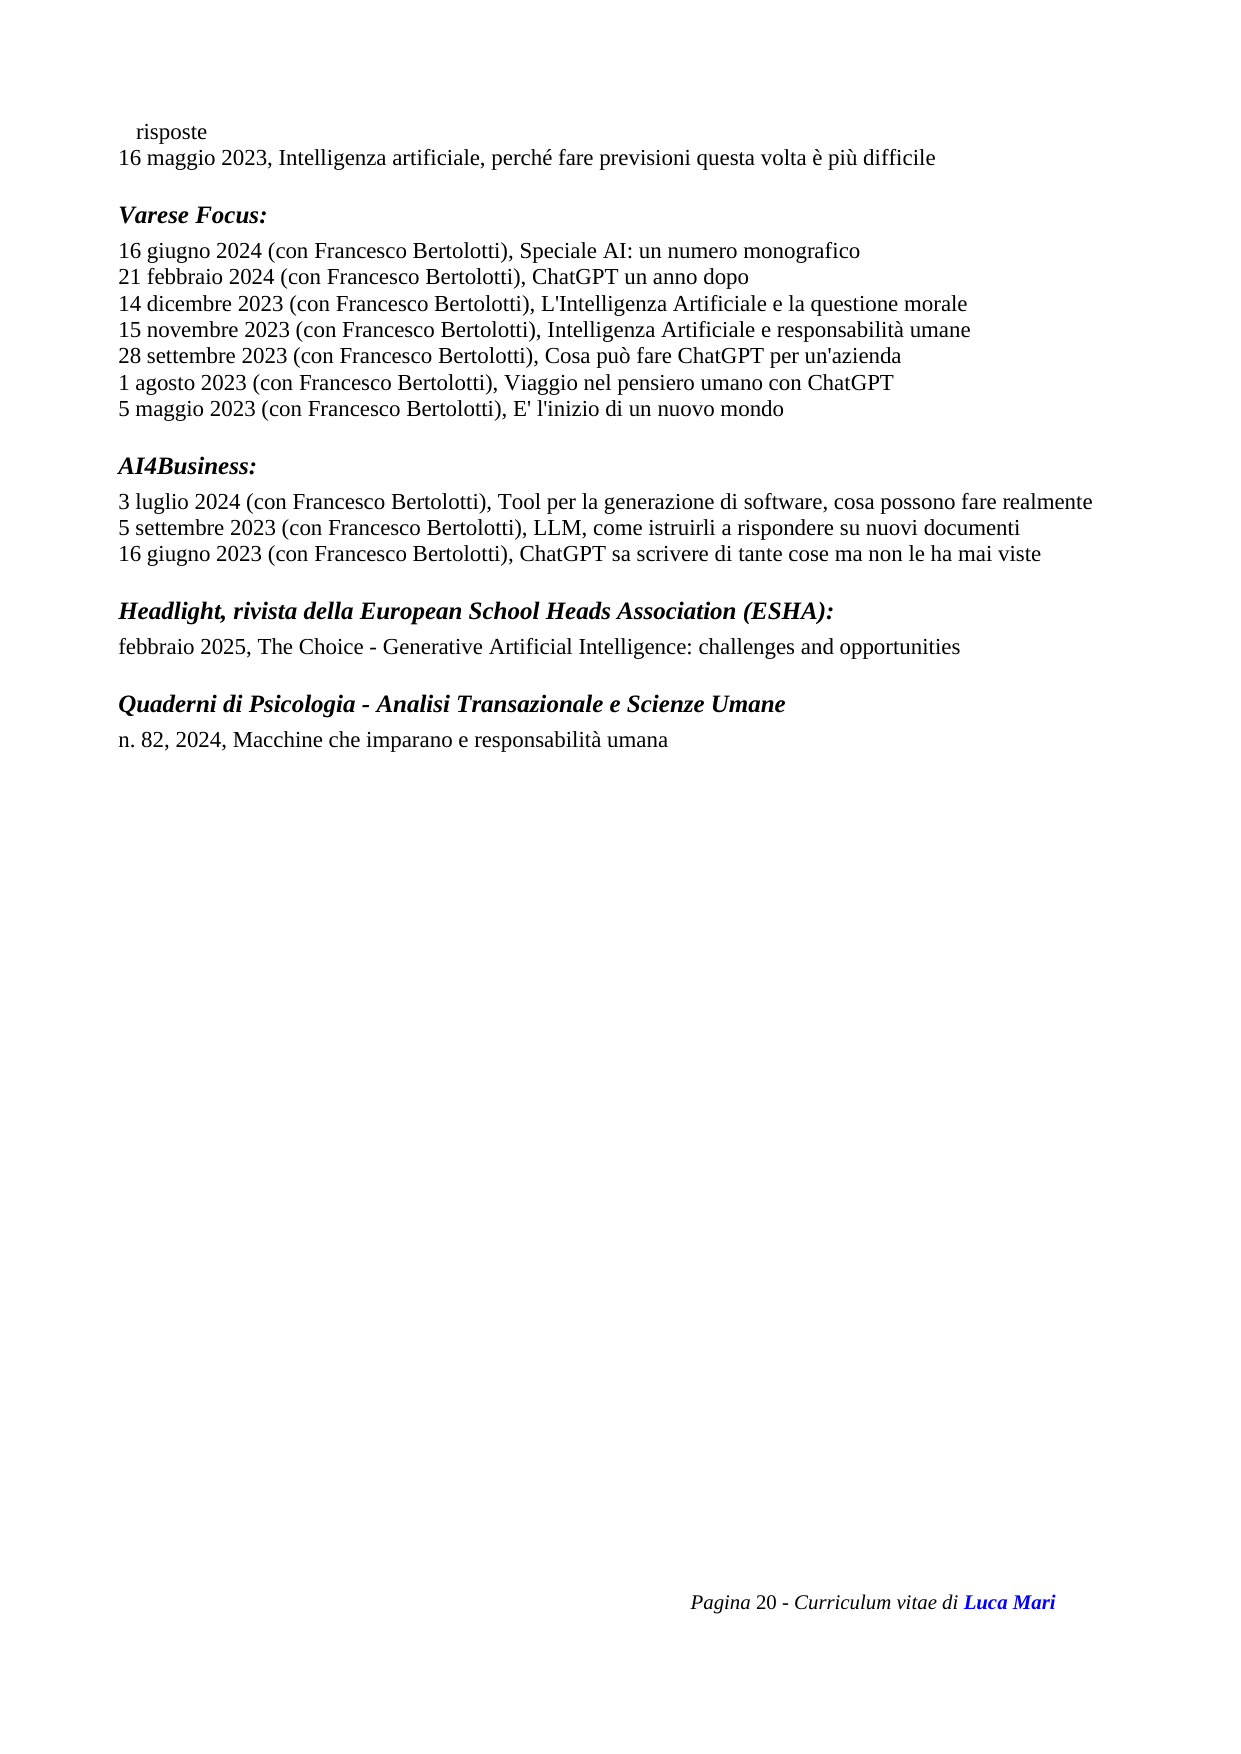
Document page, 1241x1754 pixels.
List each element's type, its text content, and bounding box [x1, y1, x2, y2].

text 21 febbraio 2024 (con Francesco Bertolotti), ChatGPT un anno dopo [118, 263, 1122, 290]
text n. 82, 2024, Macchine che imparano e responsabilità umana [118, 726, 1122, 752]
subtitle Quaderni di Psicologia - Analisi Transazionale e Scienze Umane [118, 689, 1122, 717]
subtitle Varese Focus: [118, 200, 1122, 229]
text 16 maggio 2023, Intelligenza artificiale, perché fare previsioni questa volta è più difficile [118, 144, 1122, 171]
text 14 dicembre 2023 (con Francesco Bertolotti), L'Intelligenza Artificiale e la questione morale [118, 290, 1122, 316]
subtitle AI4Business: [118, 451, 1122, 479]
text 16 giugno 2024 (con Francesco Bertolotti), Speciale AI: un numero monografico [118, 237, 1122, 263]
subtitle Headlight, rivista della European School Heads Association (ESHA): [118, 596, 1122, 625]
text 5 maggio 2023 (con Francesco Bertolotti), E' l'inizio di un nuovo mondo [118, 395, 1122, 422]
text 1 agosto 2023 (con Francesco Bertolotti), Viaggio nel pensiero umano con ChatGPT [118, 369, 1122, 395]
text 3 luglio 2024 (con Francesco Bertolotti), Tool per la generazione di software, cosa possono fare realmente [118, 488, 1122, 514]
text 28 settembre 2023 (con Francesco Bertolotti), Cosa può fare ChatGPT per un'azienda [118, 342, 1122, 369]
text 15 novembre 2023 (con Francesco Bertolotti), Intelligenza Artificiale e responsabilità umane [118, 316, 1122, 342]
text risposte [118, 118, 1122, 144]
text 16 giugno 2023 (con Francesco Bertolotti), ChatGPT sa scrivere di tante cose ma non le ha mai viste [118, 541, 1122, 567]
text 5 settembre 2023 (con Francesco Bertolotti), LLM, come istruirli a rispondere su nuovi documenti [118, 514, 1122, 541]
text febbraio 2025, The Choice - Generative Artificial Intelligence: challenges and opportunities [118, 633, 1122, 659]
